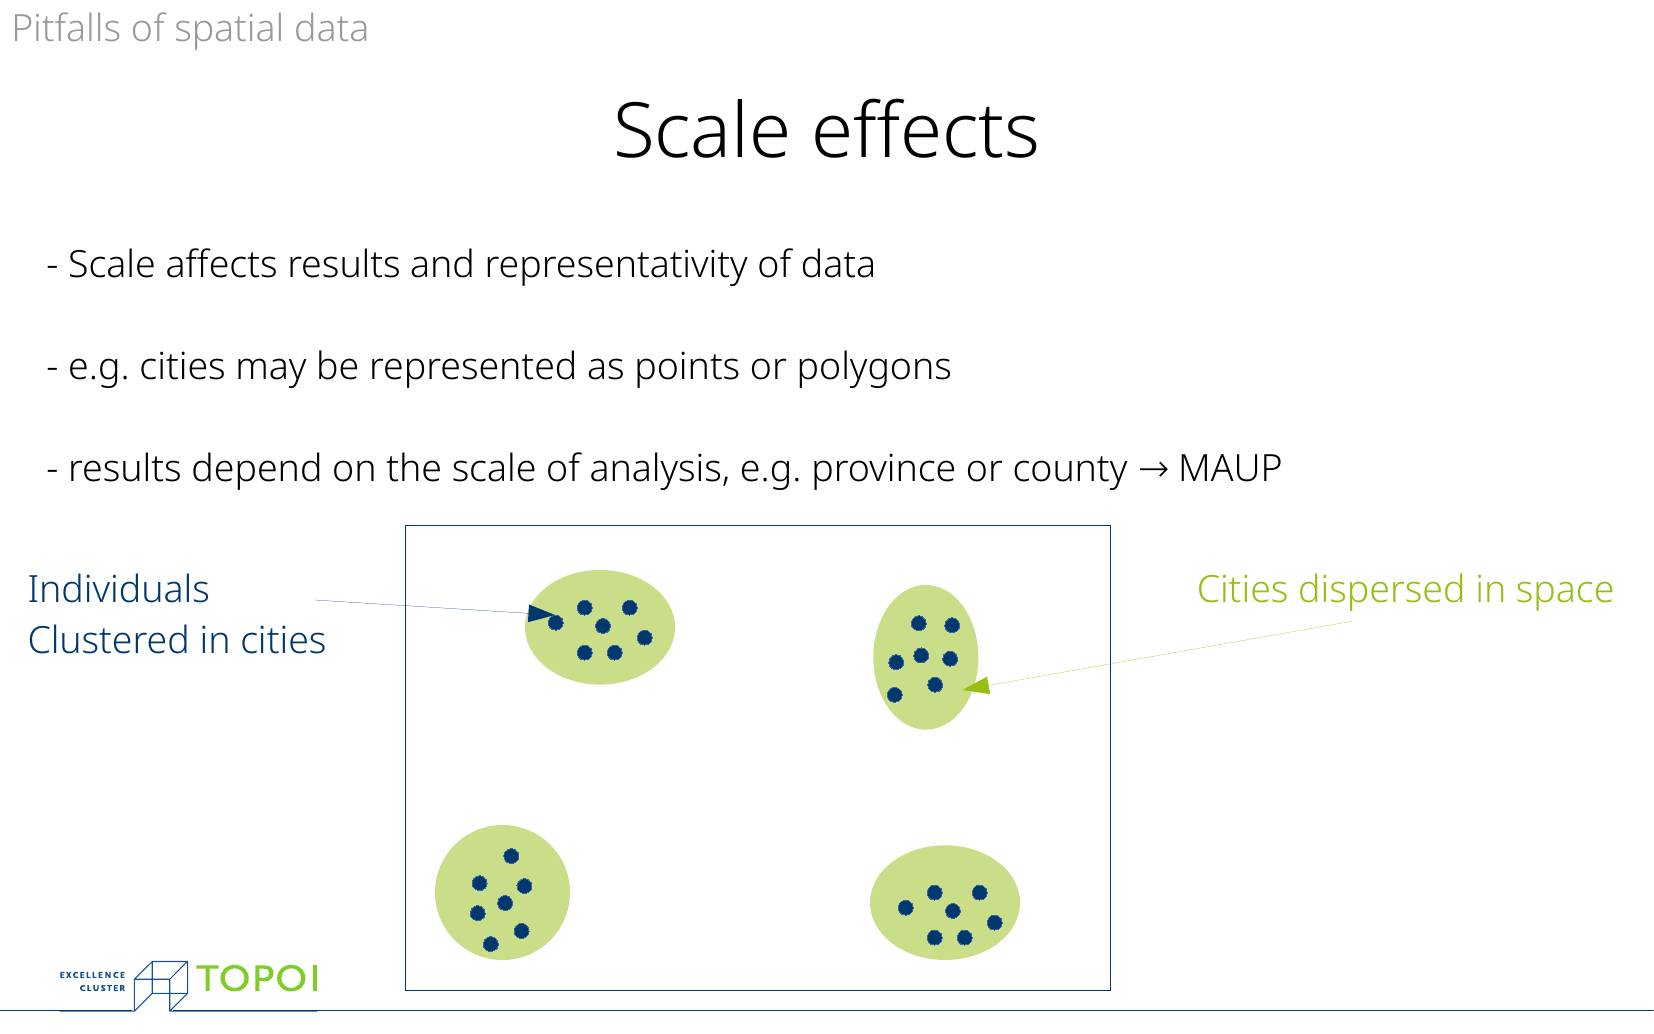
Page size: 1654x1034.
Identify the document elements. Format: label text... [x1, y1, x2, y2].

text_box Cities dispersed in space [1182, 555, 1654, 622]
text_box [870, 845, 1021, 961]
text_box [525, 569, 676, 685]
title Scale effects [82, 41, 1571, 214]
text_box [435, 825, 571, 961]
text_box Pitfalls of spatial data [0, 0, 432, 61]
text_box Individuals Clustered in cities [12, 555, 379, 673]
text_box [873, 584, 979, 730]
text_box - Scale affects results and representativity of data - e.g. cities may be represented as points or polygons - results depend on the scale of analysis, e.g. province or county → MAUP [31, 229, 1446, 502]
